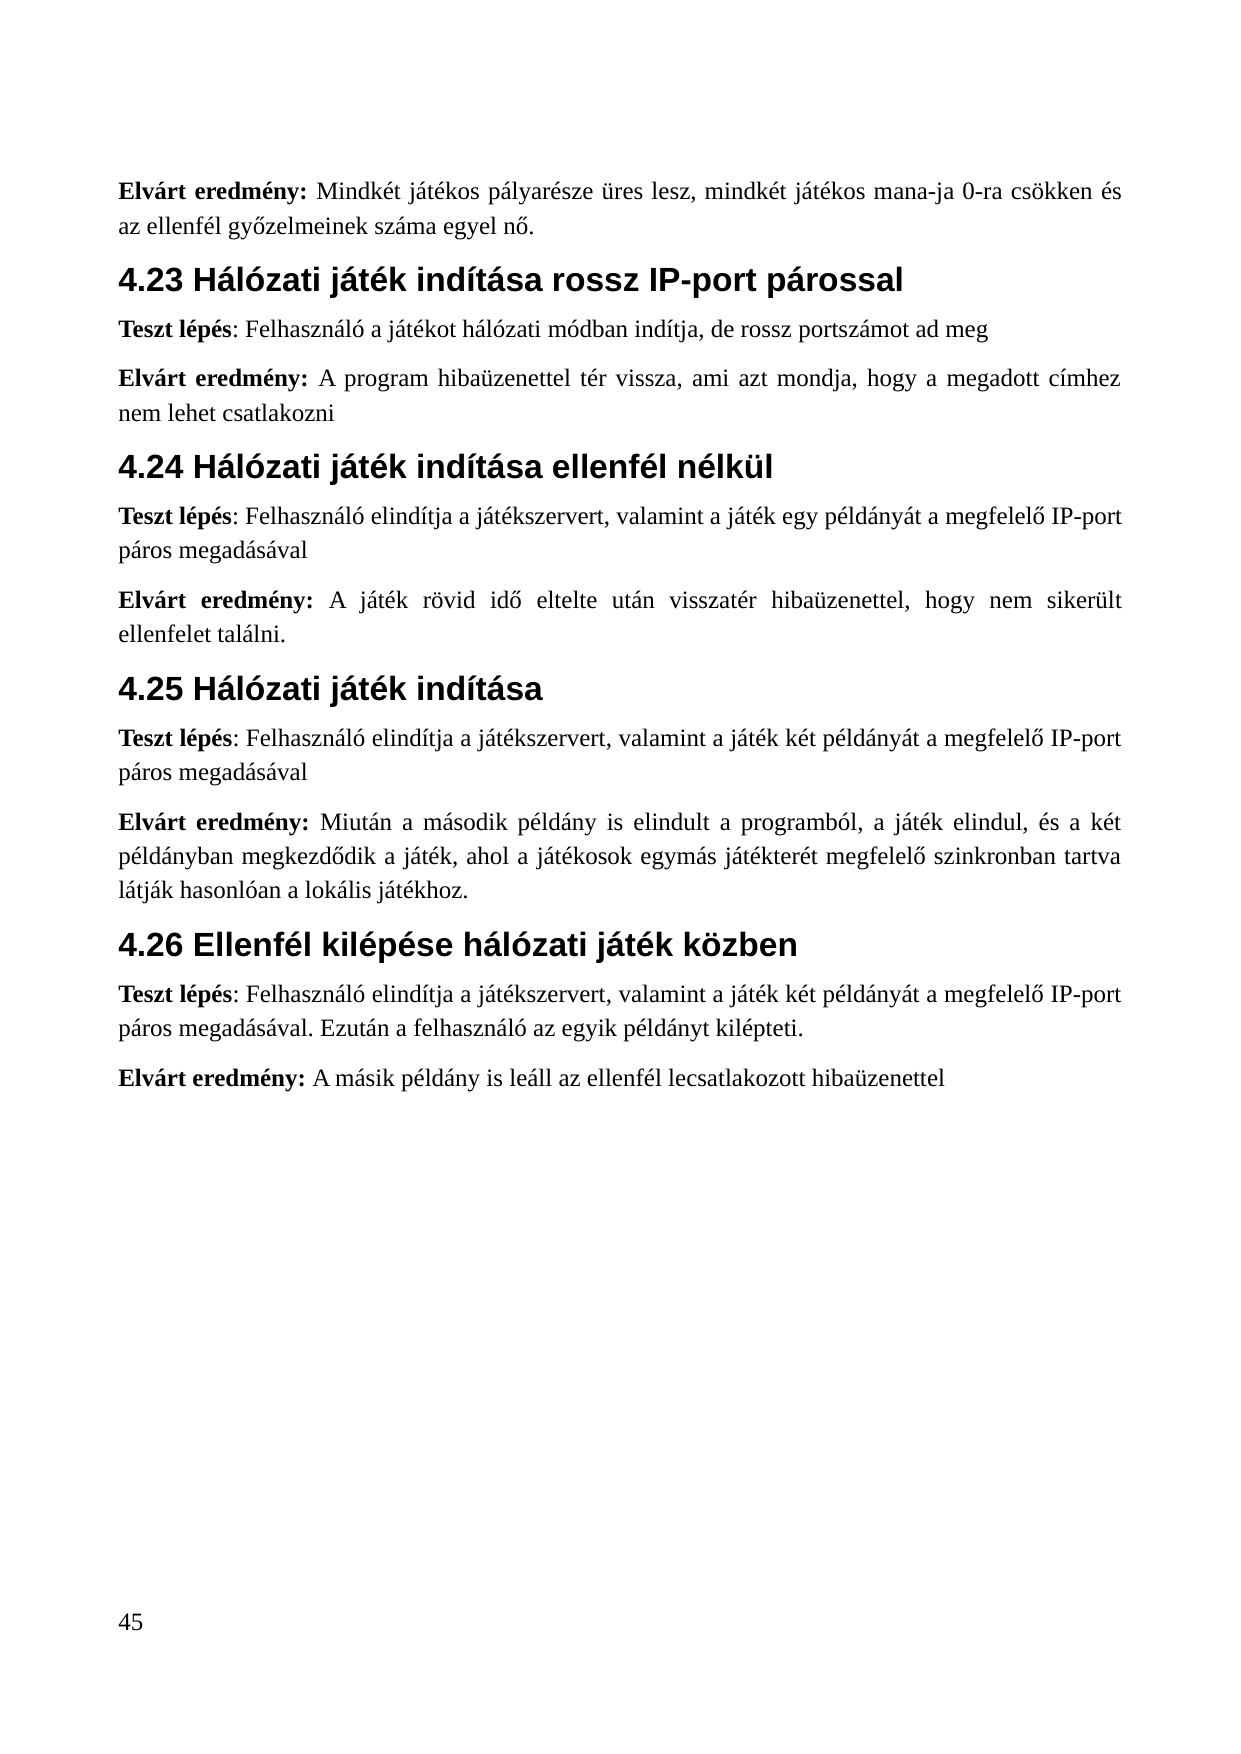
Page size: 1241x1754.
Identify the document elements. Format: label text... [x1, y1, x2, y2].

text Teszt lépés: Felhasználó elindítja a játékszervert, valamint a játék két példányát a megfelelő IP-port páros megadásával. Ezután a felhasználó az egyik példányt kilépteti. [118, 979, 1122, 1042]
text Teszt lépés: Felhasználó elindítja a játékszervert, valamint a játék egy példányát a megfelelő IP-port páros megadásával [118, 501, 1122, 564]
text Elvárt eredmény: Miután a második példány is elindult a programból, a játék elindul, és a két példányban megkezdődik a játék, ahol a játékosok egymás játékterét megfelelő szinkronban tartva látják hasonlóan a lokális játékhoz. [118, 807, 1122, 904]
text Teszt lépés: Felhasználó elindítja a játékszervert, valamint a játék két példányát a megfelelő IP-port páros megadásával [118, 723, 1122, 786]
subtitle 4.25 Hálózati játék indítása [118, 669, 1122, 708]
text Elvárt eredmény: A program hibaüzenettel tér vissza, ami azt mondja, hogy a megadott címhez nem lehet csatlakozni [118, 363, 1122, 427]
subtitle 4.23 Hálózati játék indítása rossz IP-port párossal [118, 260, 1122, 299]
text Elvárt eredmény: A játék rövid idő eltelte után visszatér hibaüzenettel, hogy nem sikerült ellenfelet találni. [118, 585, 1122, 648]
text Elvárt eredmény: A másik példány is leáll az ellenfél lecsatlakozott hibaüzenettel [118, 1063, 1122, 1091]
subtitle 4.24 Hálózati játék indítása ellenfél nélkül [118, 447, 1122, 486]
text Elvárt eredmény: Mindkét játékos pályarésze üres lesz, mindkét játékos mana-ja 0-ra csökken és az ellenfél győzelmeinek száma egyel nő. [118, 176, 1122, 239]
text Teszt lépés: Felhasználó a játékot hálózati módban indítja, de rossz portszámot ad meg [118, 314, 1122, 343]
subtitle 4.26 Ellenfél kilépése hálózati játék közben [118, 925, 1122, 964]
